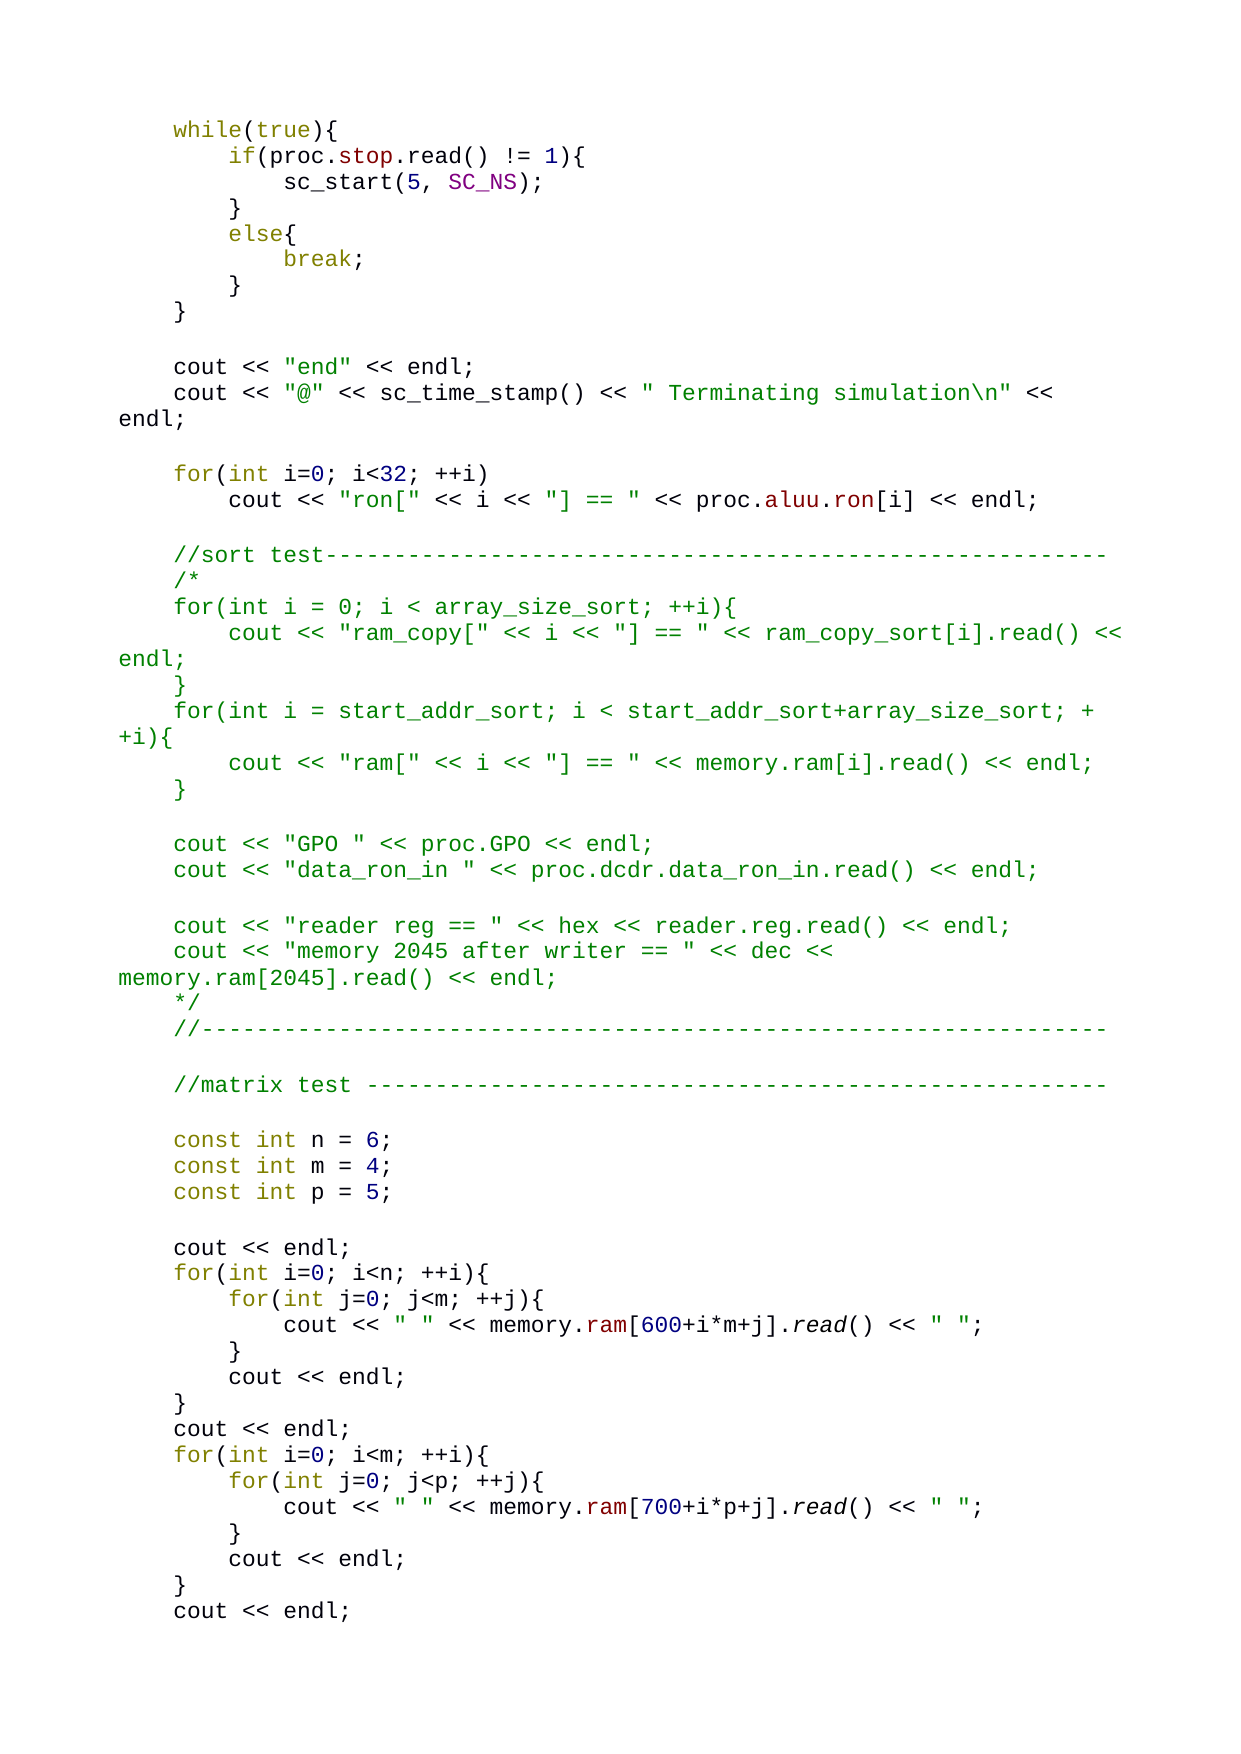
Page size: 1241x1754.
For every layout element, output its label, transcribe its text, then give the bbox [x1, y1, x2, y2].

text } [118, 1573, 1122, 1599]
text for(int i=0; i<m; ++i){ [118, 1443, 1122, 1469]
text cout << " " << memory.ram[700+i*p+j].read() << " "; [118, 1495, 1122, 1521]
text while(true){ [118, 118, 1122, 144]
text for(int i = start_addr_sort; i < start_addr_sort+array_size_sort; ++i){ [118, 699, 1122, 751]
text } [118, 1391, 1122, 1417]
text for(int i = 0; i < array_size_sort; ++i){ [118, 596, 1122, 622]
text cout << "memory 2045 after writer == " << dec << memory.ram[2045].read() << endl; [118, 940, 1122, 992]
text cout << "@" << sc_time_stamp() << " Terminating simulation\n" << endl; [118, 381, 1122, 433]
text } [118, 1521, 1122, 1547]
text } [118, 1339, 1122, 1366]
text sc_start(5, SC_NS); [118, 170, 1122, 196]
text cout << endl; [118, 1547, 1122, 1573]
text //matrix test ------------------------------------------------------ [118, 1073, 1122, 1099]
text } [118, 673, 1122, 699]
text for(int j=0; j<m; ++j){ [118, 1288, 1122, 1314]
text } [118, 777, 1122, 803]
text cout << "data_ron_in " << proc.dcdr.data_ron_in.read() << endl; [118, 858, 1122, 884]
text cout << endl; [118, 1236, 1122, 1262]
text if(proc.stop.read() != 1){ [118, 144, 1122, 170]
text const int p = 5; [118, 1180, 1122, 1206]
text const int m = 4; [118, 1154, 1122, 1180]
text cout << "ram_copy[" << i << "] == " << ram_copy_sort[i].read() << endl; [118, 622, 1122, 673]
text break; [118, 248, 1122, 274]
text cout << "reader reg == " << hex << reader.reg.read() << endl; [118, 914, 1122, 940]
text for(int i=0; i<32; ++i) [118, 462, 1122, 488]
text cout << endl; [118, 1417, 1122, 1443]
text */ [118, 992, 1122, 1018]
text //------------------------------------------------------------------ [118, 1018, 1122, 1044]
text cout << " " << memory.ram[600+i*m+j].read() << " "; [118, 1314, 1122, 1339]
text } [118, 300, 1122, 326]
text } [118, 196, 1122, 222]
text } [118, 274, 1122, 300]
text cout << "GPO " << proc.GPO << endl; [118, 833, 1122, 858]
text cout << endl; [118, 1366, 1122, 1391]
text for(int j=0; j<p; ++j){ [118, 1469, 1122, 1495]
text cout << endl; [118, 1599, 1122, 1625]
text cout << "end" << endl; [118, 355, 1122, 381]
text //sort test--------------------------------------------------------- [118, 544, 1122, 570]
text for(int i=0; i<n; ++i){ [118, 1262, 1122, 1288]
text cout << "ram[" << i << "] == " << memory.ram[i].read() << endl; [118, 751, 1122, 777]
text cout << "ron[" << i << "] == " << proc.aluu.ron[i] << endl; [118, 488, 1122, 514]
text /* [118, 570, 1122, 596]
text const int n = 6; [118, 1128, 1122, 1154]
text else{ [118, 222, 1122, 248]
